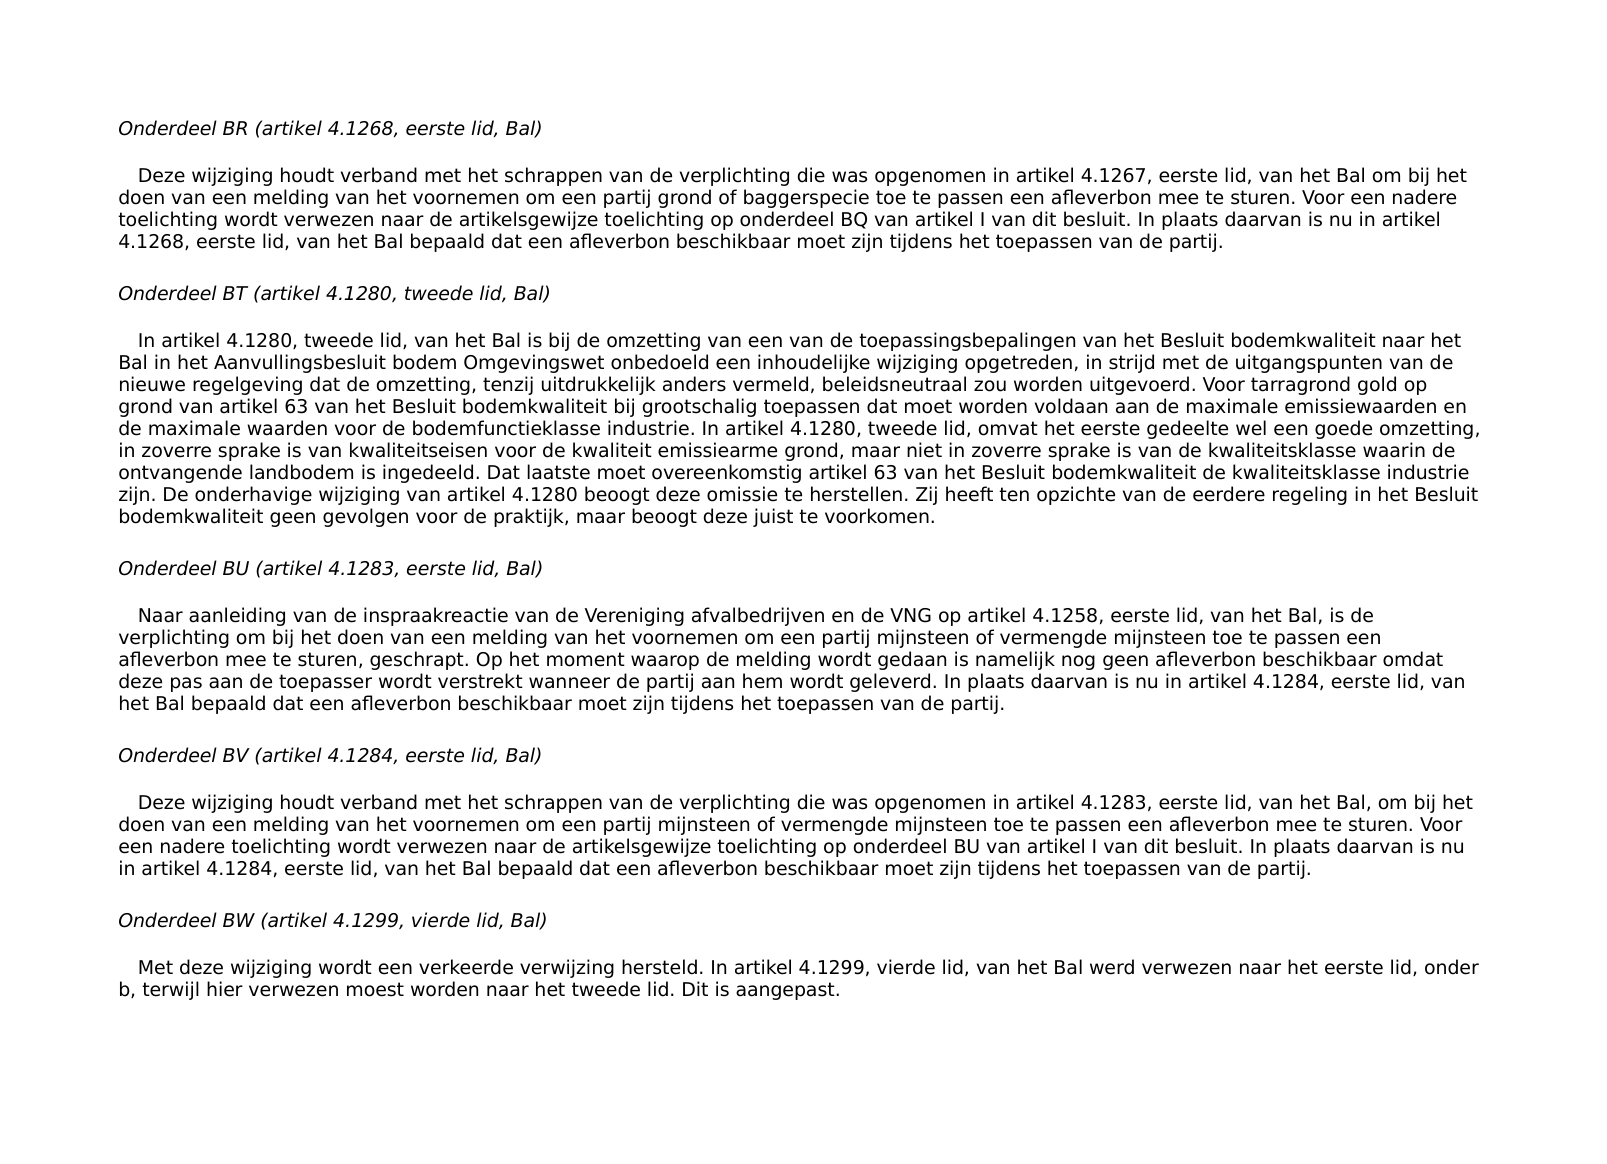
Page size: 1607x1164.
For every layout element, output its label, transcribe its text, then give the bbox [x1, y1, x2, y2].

text Deze wijziging houdt verband met het schrappen van de verplichting die was opgenomen in artikel 4.1283, eerste lid, van het Bal, om bij het doen van een melding van het voornemen om een partij mijnsteen of vermengde mijnsteen toe te passen een afleverbon mee te sturen. Voor een nadere toelichting wordt verwezen naar de artikelsgewijze toelichting op onderdeel BU van artikel I van dit besluit. In plaats daarvan is nu in artikel 4.1284, eerste lid, van het Bal bepaald dat een afleverbon beschikbaar moet zijn tijdens het toepassen van de partij. [118, 792, 1488, 879]
text Naar aanleiding van de inspraakreactie van de Vereniging afvalbedrijven en de VNG op artikel 4.1258, eerste lid, van het Bal, is de verplichting om bij het doen van een melding van het voornemen om een partij mijnsteen of vermengde mijnsteen toe te passen een afleverbon mee te sturen, geschrapt. Op het moment waarop de melding wordt gedaan is namelijk nog geen afleverbon beschikbaar omdat deze pas aan de toepasser wordt verstrekt wanneer de partij aan hem wordt geleverd. In plaats daarvan is nu in artikel 4.1284, eerste lid, van het Bal bepaald dat een afleverbon beschikbaar moet zijn tijdens het toepassen van de partij. [118, 605, 1488, 715]
text In artikel 4.1280, tweede lid, van het Bal is bij de omzetting van een van de toepassingsbepalingen van het Besluit bodemkwaliteit naar het Bal in het Aanvullingsbesluit bodem Omgevingswet onbedoeld een inhoudelijke wijziging opgetreden, in strijd met de uitgangspunten van de nieuwe regelgeving dat de omzetting, tenzij uitdrukkelijk anders vermeld, beleidsneutraal zou worden uitgevoerd. Voor tarragrond gold op grond van artikel 63 van het Besluit bodemkwaliteit bij grootschalig toepassen dat moet worden voldaan aan de maximale emissiewaarden en de maximale waarden voor de bodemfunctieklasse industrie. In artikel 4.1280, tweede lid, omvat het eerste gedeelte wel een goede omzetting, in zoverre sprake is van kwaliteitseisen voor de kwaliteit emissiearme grond, maar niet in zoverre sprake is van de kwaliteitsklasse waarin de ontvangende landbodem is ingedeeld. Dat laatste moet overeenkomstig artikel 63 van het Besluit bodemkwaliteit de kwaliteitsklasse industrie zijn. De onderhavige wijziging van artikel 4.1280 beoogt deze omissie te herstellen. Zij heeft ten opzichte van de eerdere regeling in het Besluit bodemkwaliteit geen gevolgen voor de praktijk, maar beoogt deze juist te voorkomen. [118, 330, 1488, 528]
subtitle Onderdeel BR (artikel 4.1268, eerste lid, Bal) [118, 118, 1488, 140]
subtitle Onderdeel BV (artikel 4.1284, eerste lid, Bal) [118, 745, 1488, 767]
subtitle Onderdeel BU (artikel 4.1283, eerste lid, Bal) [118, 558, 1488, 580]
subtitle Onderdeel BT (artikel 4.1280, tweede lid, Bal) [118, 283, 1488, 305]
text Deze wijziging houdt verband met het schrappen van de verplichting die was opgenomen in artikel 4.1267, eerste lid, van het Bal om bij het doen van een melding van het voornemen om een partij grond of baggerspecie toe te passen een afleverbon mee te sturen. Voor een nadere toelichting wordt verwezen naar de artikelsgewijze toelichting op onderdeel BQ van artikel I van dit besluit. In plaats daarvan is nu in artikel 4.1268, eerste lid, van het Bal bepaald dat een afleverbon beschikbaar moet zijn tijdens het toepassen van de partij. [118, 165, 1488, 253]
subtitle Onderdeel BW (artikel 4.1299, vierde lid, Bal) [118, 909, 1488, 932]
text Met deze wijziging wordt een verkeerde verwijzing hersteld. In artikel 4.1299, vierde lid, van het Bal werd verwezen naar het eerste lid, onder b, terwijl hier verwezen moest worden naar het tweede lid. Dit is aangepast. [118, 957, 1488, 1001]
